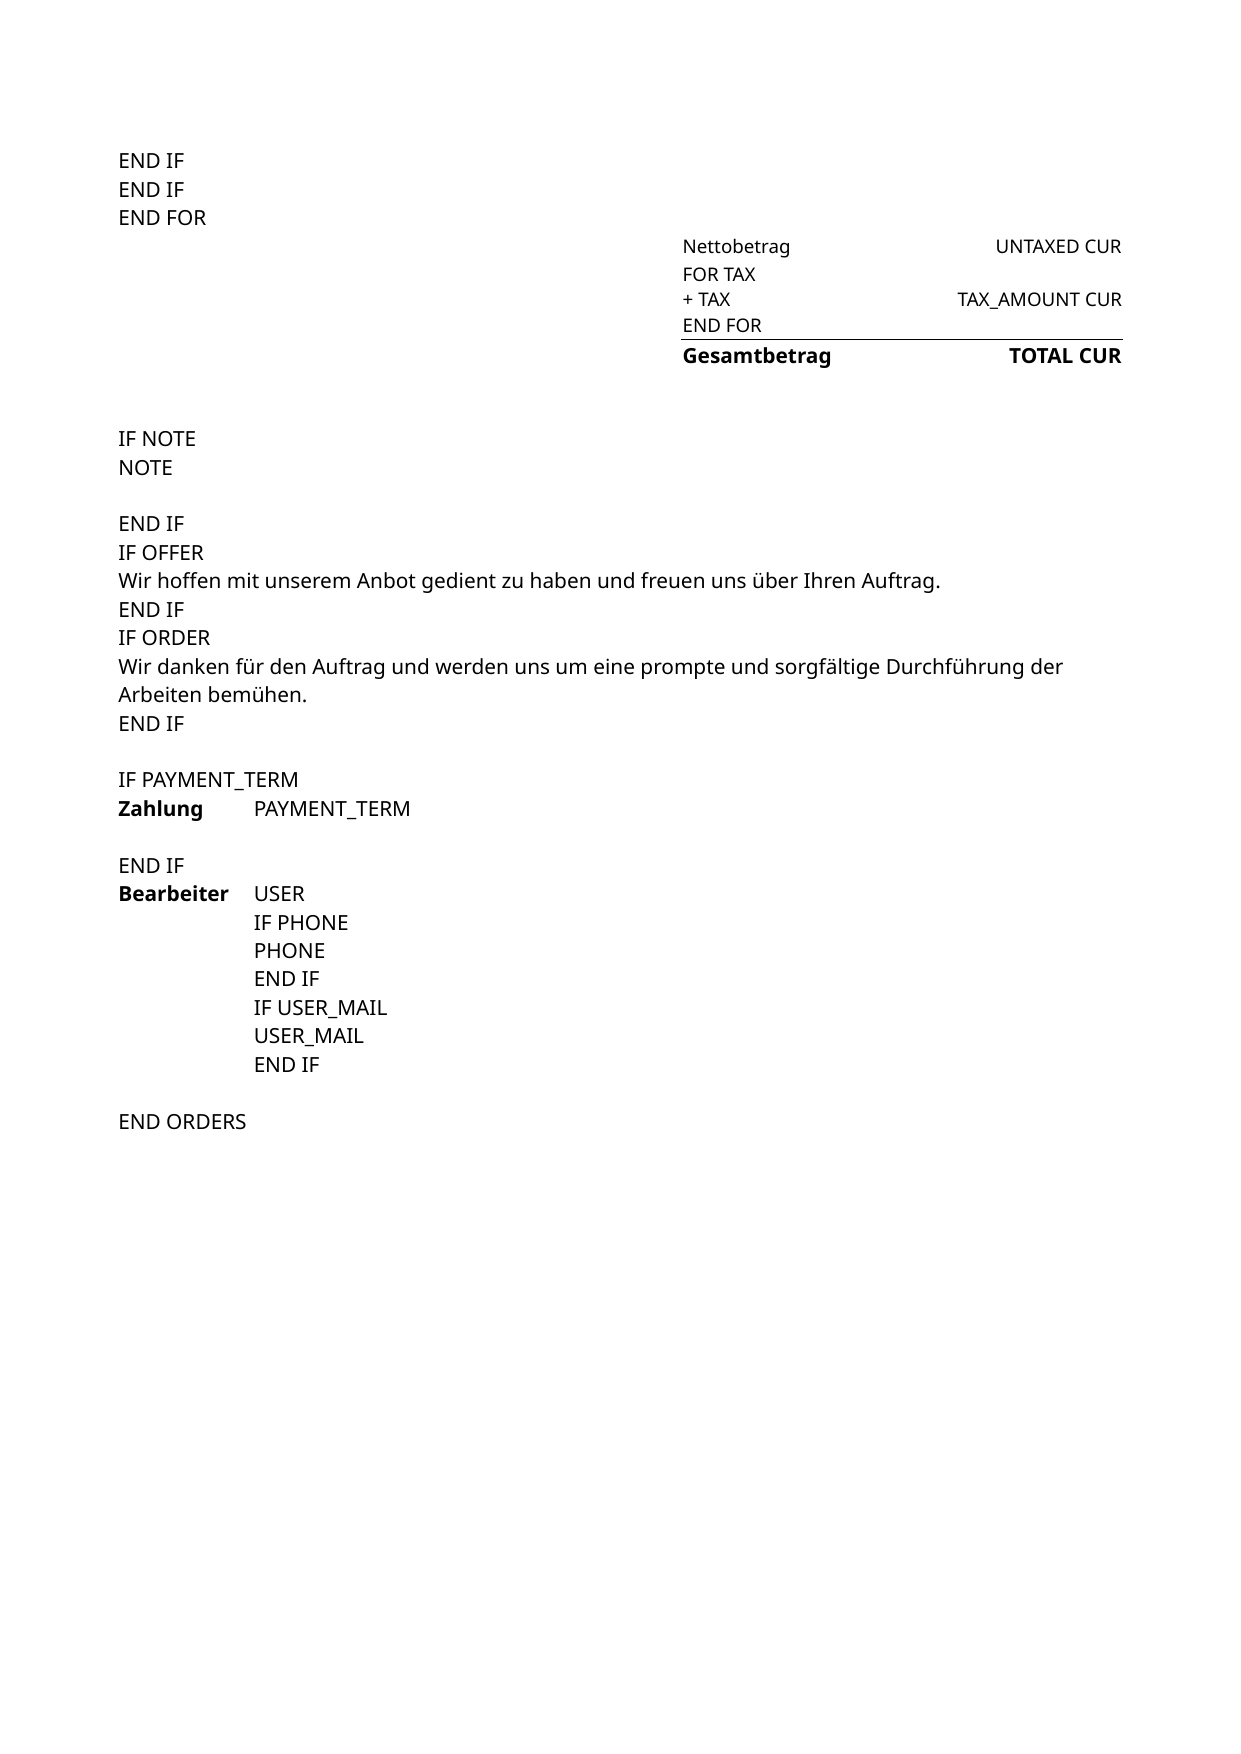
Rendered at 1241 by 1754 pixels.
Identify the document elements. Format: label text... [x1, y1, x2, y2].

table_cell [118, 339, 681, 370]
table_header Zahlung [118, 794, 253, 822]
table_cell FOR TAX END FOR [681, 260, 1123, 338]
table_header [118, 232, 681, 260]
text END ORDERS [118, 1107, 1122, 1135]
text END FOR [118, 203, 1122, 232]
table_header PAYMENT_TERM [254, 794, 1122, 822]
text IF NOTE [118, 424, 1122, 453]
text END IF [118, 509, 1122, 538]
table_header + TAX [683, 286, 902, 312]
text NOTE [118, 453, 1122, 481]
table_cell TOTAL CUR [902, 340, 1123, 370]
table_header TAX_AMOUNT CUR [902, 286, 1122, 312]
table_header IF OFFER Wir hoffen mit unserem Anbot gedient zu haben und freuen uns über Ihren Auftrag. END IF IF ORDER Wir danken für den Auftrag und werden uns um eine prompte und sorgfältige Durchführung der Arbeiten bemühen. END IF [118, 538, 1122, 737]
table_header USER IF PHONE PHONE END IF IF USER_MAIL USER_MAIL END IF [254, 879, 1122, 1078]
table_header [118, 1078, 1122, 1107]
table_header UNTAXED CUR [902, 232, 1123, 260]
text END IF [118, 147, 1122, 175]
table_header Nettobetrag [681, 232, 902, 260]
text END IF [118, 175, 1122, 203]
table_header IF PAYMENT_TERM END IF [118, 766, 1122, 1078]
table_header Bearbeiter [118, 879, 253, 1078]
table_header [118, 370, 1122, 396]
table_cell [118, 260, 681, 338]
table_cell Gesamtbetrag [681, 340, 902, 370]
